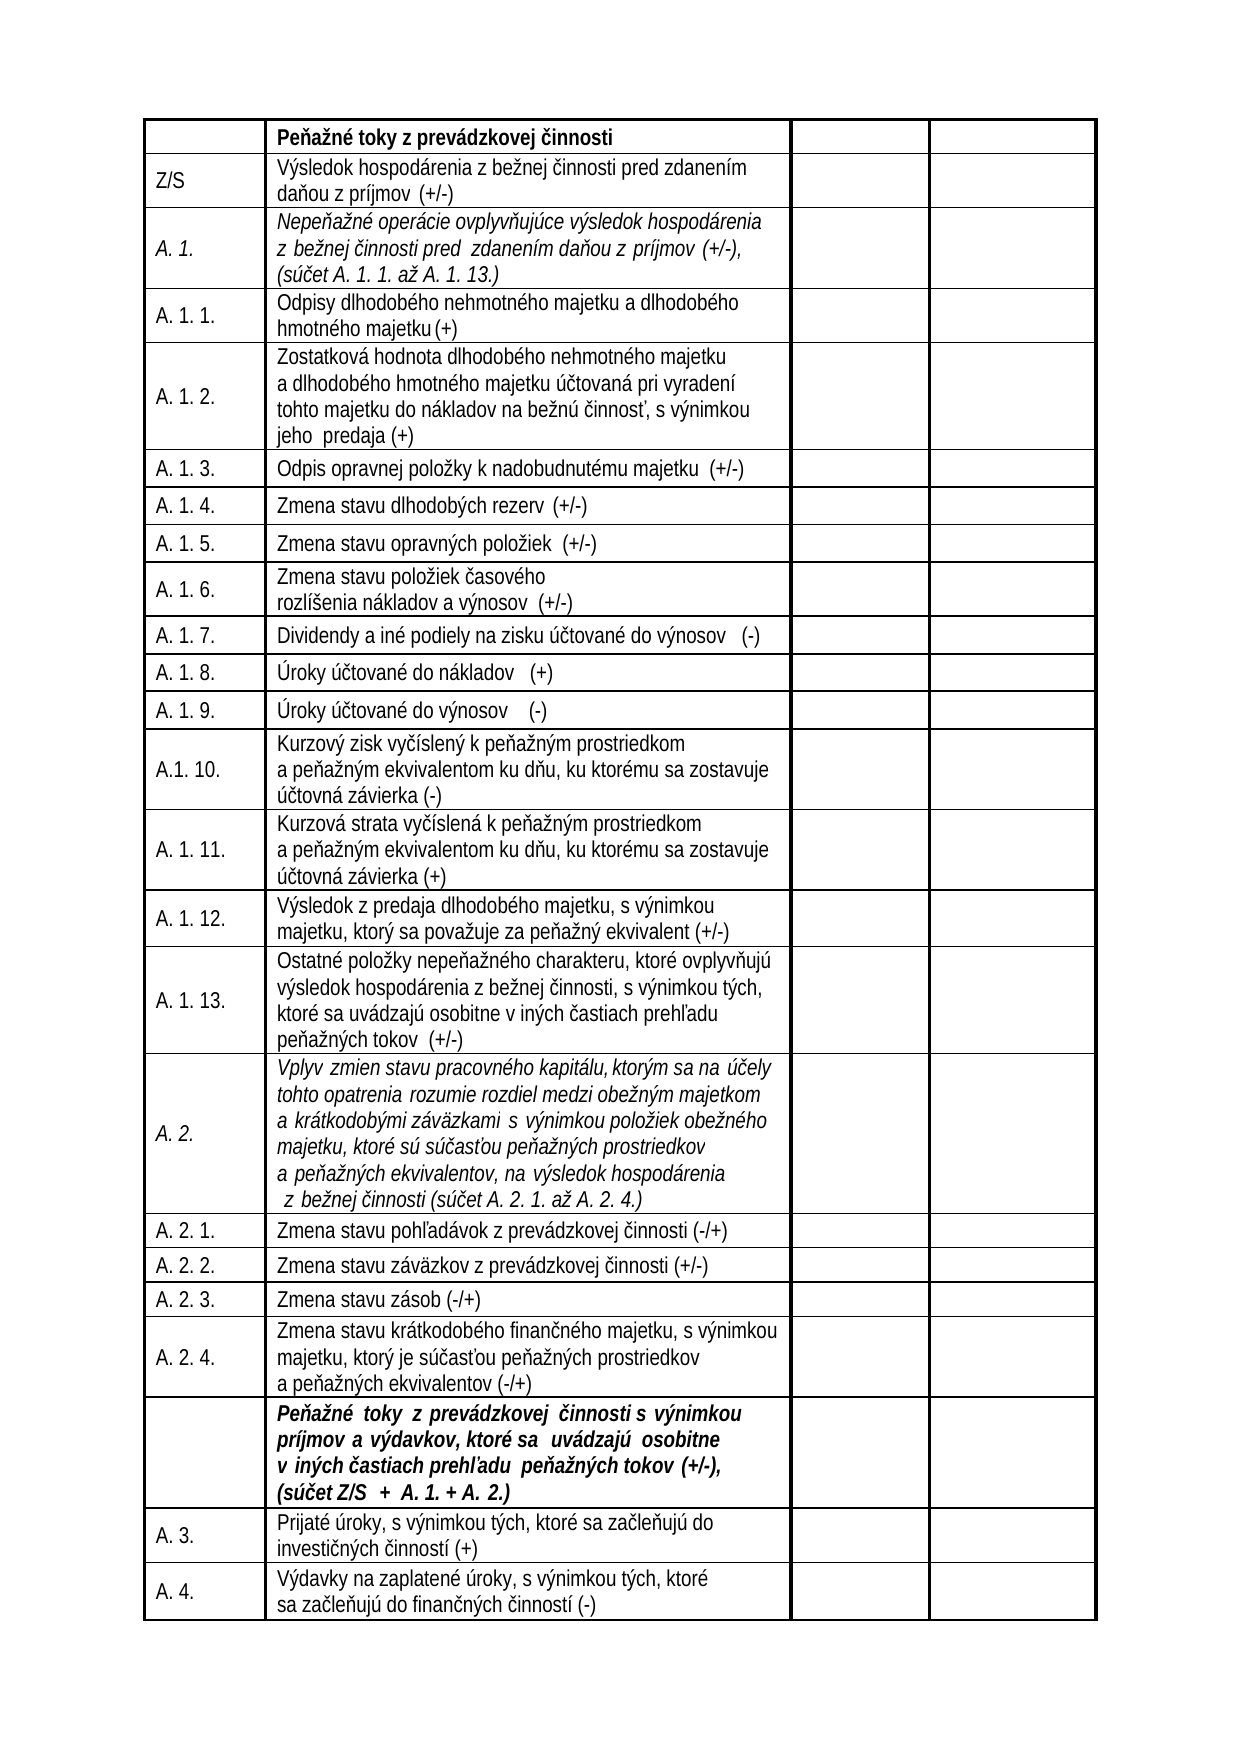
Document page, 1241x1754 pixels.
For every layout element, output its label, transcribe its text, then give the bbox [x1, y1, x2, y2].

table_cell [931, 289, 1094, 342]
table_cell [793, 289, 928, 342]
table_cell A. 1. 5. [146, 525, 264, 561]
table_cell [931, 1248, 1094, 1281]
table_cell Prijaté úroky, s výnimkou tých, ktoré sa začleňujú do investičných činností (+) [267, 1509, 789, 1561]
table_cell Odpis opravnej položky k nadobudnutému majetku (+/-) [267, 450, 789, 486]
table_cell [931, 810, 1094, 889]
table_cell Zmena stavu krátkodobého finančného majetku, s výnimkou majetku, ktorý je súčasťou peňažných prostriedkov a peňažných ekvivalentov (-/+) [267, 1317, 789, 1396]
table_cell Zmena stavu záväzkov z prevádzkovej činnosti (+/-) [267, 1248, 789, 1281]
table_cell Úroky účtované do výnosov (-) [267, 692, 789, 728]
table_cell [931, 488, 1094, 524]
table_cell [793, 692, 928, 728]
table_cell A. 1. 13. [146, 947, 264, 1053]
table_cell Vplyv zmien stavu pracovného kapitálu, ktorým sa na účely tohto opatrenia rozumie rozdiel medzi obežným majetkom a krátkodobými záväzkami s výnimkou položiek obežného majetku, ktoré sú súčasťou peňažných prostriedkov a peňažných ekvivalentov, na výsledok hospodárenia z bežnej činnosti (súčet A. 2. 1. až A. 2. 4.) [267, 1054, 789, 1212]
table_cell [931, 1214, 1094, 1247]
table_cell [793, 563, 928, 615]
table_cell [793, 1248, 928, 1281]
table_cell [931, 121, 1094, 152]
table_cell A. 1. 1. [146, 289, 264, 342]
table_cell [793, 730, 928, 808]
table_cell [931, 563, 1094, 615]
table_cell A. 1. 12. [146, 891, 264, 946]
table_cell [793, 208, 928, 287]
table_cell [146, 121, 264, 152]
table_cell [793, 1398, 928, 1507]
table_cell [931, 450, 1094, 486]
table_cell Kurzová strata vyčíslená k peňažným prostriedkom a peňažným ekvivalentom ku dňu, ku ktorému sa zostavuje účtovná závierka (+) [267, 810, 789, 889]
table_cell A. 1. 3. [146, 450, 264, 486]
table_cell [793, 488, 928, 524]
table_cell Zmena stavu položiek časového rozlíšenia nákladov a výnosov (+/-) [267, 563, 789, 615]
table_cell Zmena stavu pohľadávok z prevádzkovej činnosti (-/+) [267, 1214, 789, 1247]
table_cell [793, 891, 928, 946]
table_cell [931, 730, 1094, 808]
table_cell A. 2. 3. [146, 1283, 264, 1316]
table_cell Zmena stavu zásob (-/+) [267, 1283, 789, 1316]
table_cell [793, 1563, 928, 1619]
table_cell A. 3. [146, 1509, 264, 1561]
table_cell Výsledok z predaja dlhodobého majetku, s výnimkou majetku, ktorý sa považuje za peňažný ekvivalent (+/-) [267, 891, 789, 946]
table_cell Ostatné položky nepeňažného charakteru, ktoré ovplyvňujú výsledok hospodárenia z bežnej činnosti, s výnimkou tých, ktoré sa uvádzajú osobitne v iných častiach prehľadu peňažných tokov (+/-) [267, 947, 789, 1053]
table_cell Nepeňažné operácie ovplyvňujúce výsledok hospodárenia z bežnej činnosti pred zdanením daňou z príjmov (+/-), (súčet A. 1. 1. až A. 1. 13.) [267, 208, 789, 287]
table_cell Zostatková hodnota dlhodobého nehmotného majetku a dlhodobého hmotného majetku účtovaná pri vyradení tohto majetku do nákladov na bežnú činnosť, s výnimkou jeho predaja (+) [267, 343, 789, 449]
table_cell Výdavky na zaplatené úroky, s výnimkou tých, ktoré sa začleňujú do finančných činností (-) [267, 1563, 789, 1619]
table_cell Peňažné toky z prevádzkovej činnosti [267, 121, 789, 152]
table_cell [146, 1398, 264, 1507]
table_cell [931, 891, 1094, 946]
table_cell [931, 208, 1094, 287]
table_cell A. 1. 2. [146, 343, 264, 449]
table_cell A. 2. [146, 1054, 264, 1212]
table_cell Úroky účtované do nákladov (+) [267, 655, 789, 690]
table_cell [931, 692, 1094, 728]
table_cell A.1. 10. [146, 730, 264, 808]
table_cell [931, 1317, 1094, 1396]
table_cell [793, 1214, 928, 1247]
table_cell A. 1. 7. [146, 617, 264, 653]
table_cell [931, 655, 1094, 690]
table_cell [793, 1509, 928, 1561]
table_cell [931, 1509, 1094, 1561]
table_cell [793, 1283, 928, 1316]
table_cell [793, 617, 928, 653]
table_cell [931, 1283, 1094, 1316]
table_cell [793, 121, 928, 152]
table_cell A. 2. 1. [146, 1214, 264, 1247]
table_cell A. 1. 9. [146, 692, 264, 728]
table_cell Výsledok hospodárenia z bežnej činnosti pred zdanením daňou z príjmov (+/-) [267, 154, 789, 207]
table_cell [931, 343, 1094, 449]
table_cell [931, 154, 1094, 207]
table_cell A. 1. [146, 208, 264, 287]
table_cell Zmena stavu opravných položiek (+/-) [267, 525, 789, 561]
table_cell [793, 343, 928, 449]
table_cell [931, 617, 1094, 653]
table_cell [931, 1398, 1094, 1507]
table_cell A. 1. 11. [146, 810, 264, 889]
table_cell [793, 655, 928, 690]
table_cell [793, 154, 928, 207]
table_cell Dividendy a iné podiely na zisku účtované do výnosov (-) [267, 617, 789, 653]
table_cell [793, 525, 928, 561]
table_cell A. 1. 4. [146, 488, 264, 524]
table_cell Zmena stavu dlhodobých rezerv (+/-) [267, 488, 789, 524]
table_cell Z/S [146, 154, 264, 207]
table_cell [793, 947, 928, 1053]
table_cell [931, 525, 1094, 561]
table_cell A. 1. 6. [146, 563, 264, 615]
table_cell [931, 947, 1094, 1053]
table_cell A. 2. 2. [146, 1248, 264, 1281]
table_cell A. 1. 8. [146, 655, 264, 690]
table_cell Kurzový zisk vyčíslený k peňažným prostriedkom a peňažným ekvivalentom ku dňu, ku ktorému sa zostavuje účtovná závierka (-) [267, 730, 789, 808]
table_cell [793, 1054, 928, 1212]
table_cell Odpisy dlhodobého nehmotného majetku a dlhodobého hmotného majetku (+) [267, 289, 789, 342]
table_cell [931, 1054, 1094, 1212]
table_cell Peňažné toky z prevádzkovej činnosti s výnimkou príjmov a výdavkov, ktoré sa uvádzajú osobitne v iných častiach prehľadu peňažných tokov (+/-), (súčet Z/S + A. 1. + A. 2.) [267, 1398, 789, 1507]
table_cell [793, 1317, 928, 1396]
table_cell [931, 1563, 1094, 1619]
table_cell A. 4. [146, 1563, 264, 1619]
table_cell A. 2. 4. [146, 1317, 264, 1396]
table_cell [793, 450, 928, 486]
table_cell [793, 810, 928, 889]
